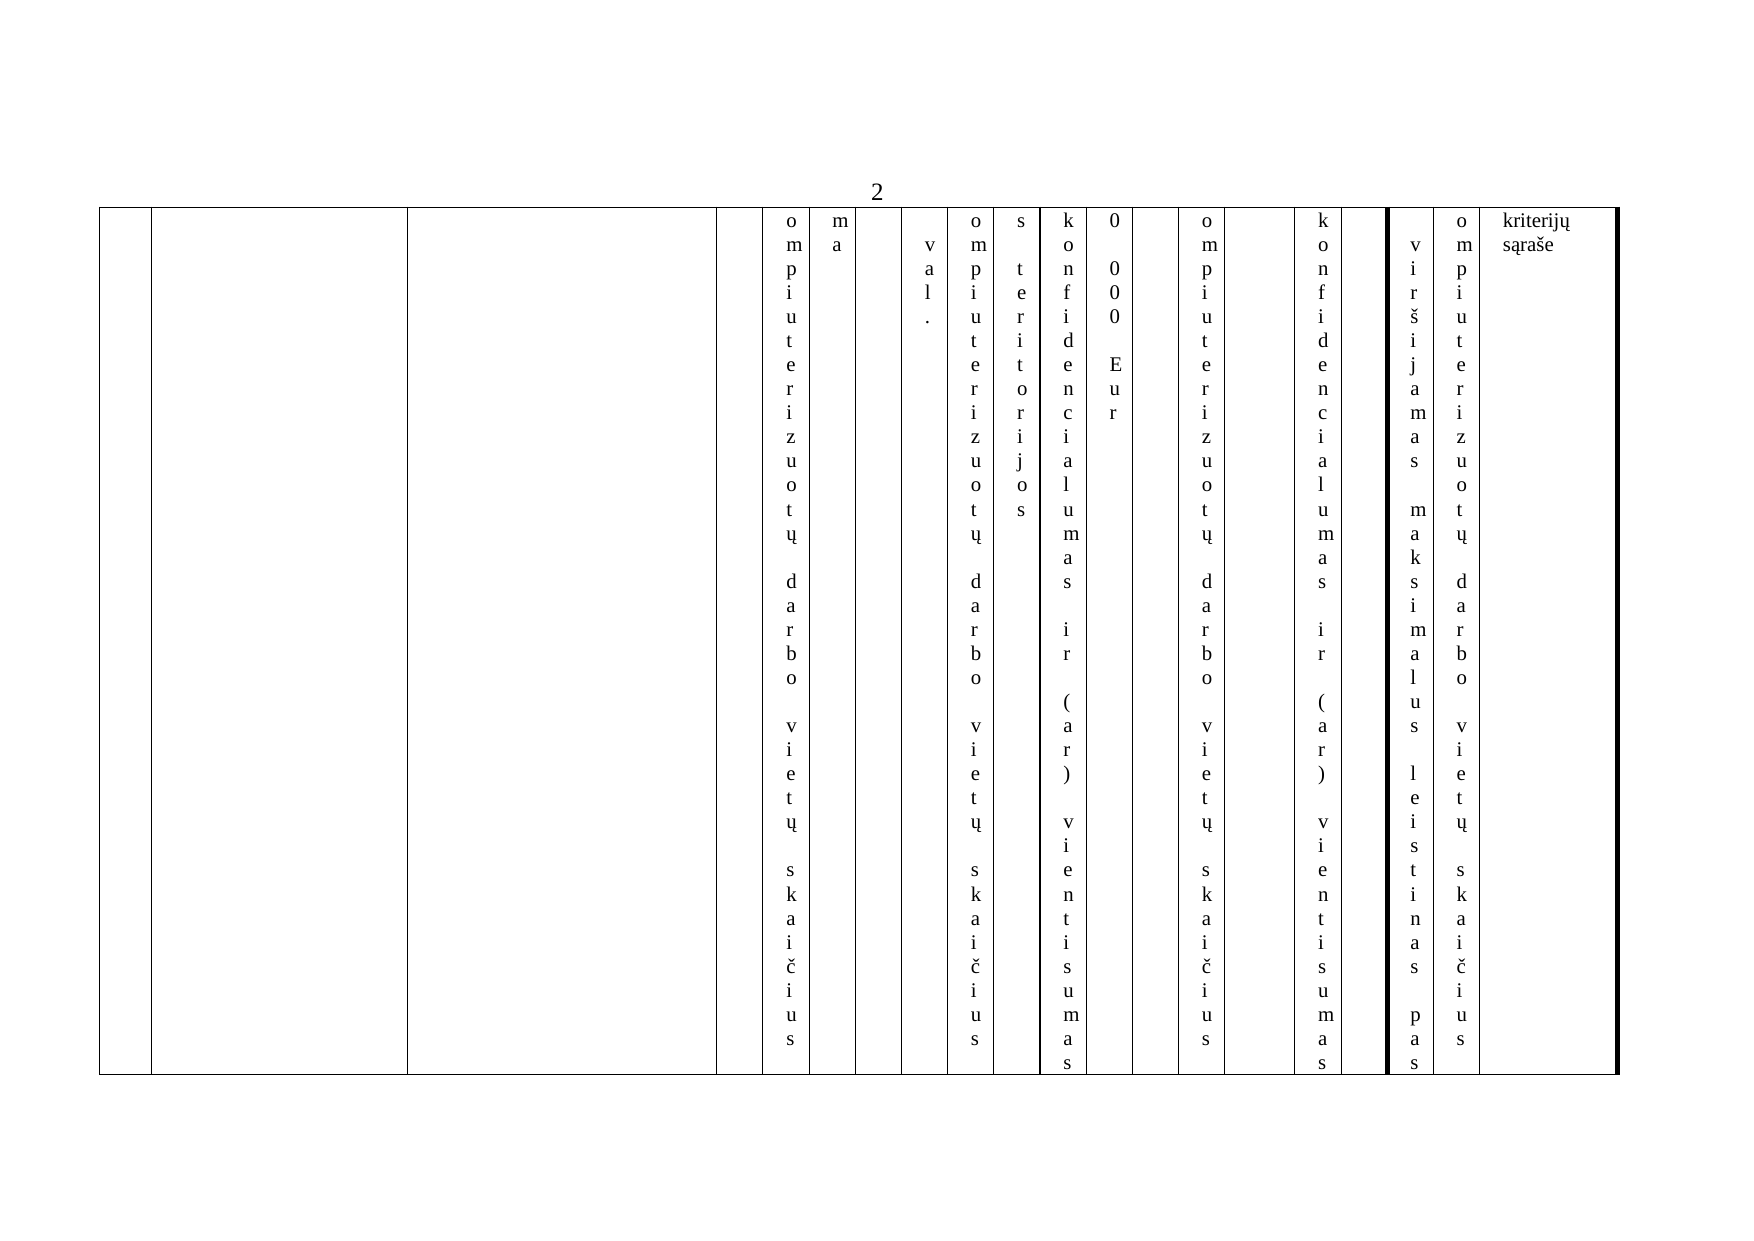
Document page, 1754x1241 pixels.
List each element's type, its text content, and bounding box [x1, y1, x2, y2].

table_header [152, 208, 407, 1074]
table_cell ompiuterizuotų darbo vietų skaičius [1434, 208, 1479, 1074]
table_cell s teritorijos [994, 208, 1039, 1074]
table_cell konfidencialumas ir (ar) vientisumas [1295, 208, 1341, 1074]
table_cell konfidencialumas ir (ar) vientisumas [1041, 208, 1086, 1074]
table_cell [1225, 208, 1294, 1074]
table_cell ompiuterizuotų darbo vietų skaičius [948, 208, 993, 1074]
table_cell viršijamas maksimalus leistinas pas [1390, 208, 1433, 1074]
table_cell [1342, 208, 1385, 1074]
table_header [100, 208, 151, 1074]
table_header [408, 208, 716, 1074]
table_cell ompiuterizuotų darbo vietų skaičius [763, 208, 809, 1074]
table_cell ompiuterizuotų darbo vietų skaičius [1179, 208, 1224, 1074]
table_cell val. [902, 208, 947, 1074]
table_cell [856, 208, 901, 1074]
table_cell ma [810, 208, 855, 1074]
table_cell [717, 208, 762, 1074]
table_cell 0 000 Eur [1087, 208, 1132, 1074]
table_cell kriterijų sąraše [1480, 208, 1615, 1074]
table_cell [1133, 208, 1178, 1074]
